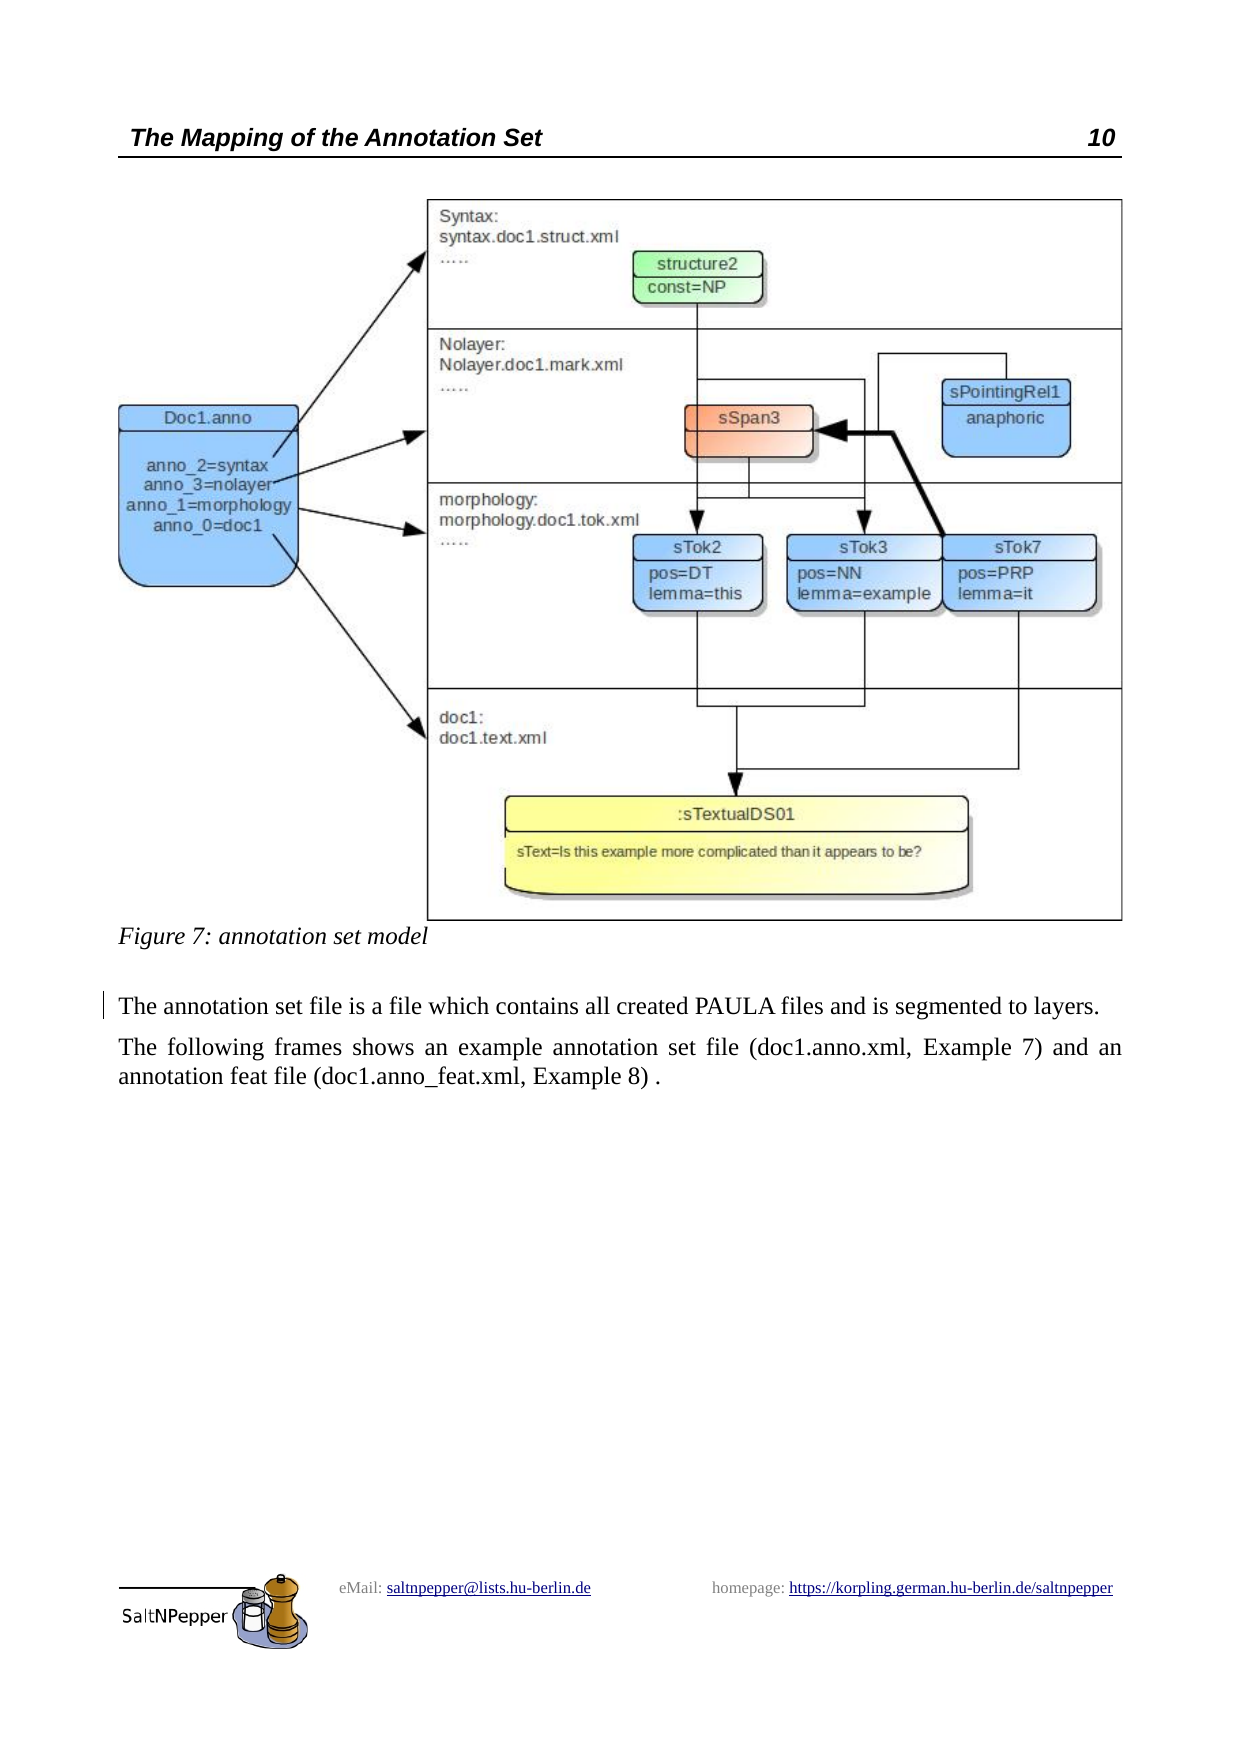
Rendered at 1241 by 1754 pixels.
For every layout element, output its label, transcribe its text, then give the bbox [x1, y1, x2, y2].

picture [118, 1573, 308, 1649]
text The annotation set file is a file which contains all created PAULA files and is segmented to layers. [118, 991, 1122, 1019]
picture [118, 199, 1123, 921]
text The following frames shows an example annotation set file (doc1.anno.xml, Example 7) and an annotation feat file (doc1.anno_feat.xml, Example 8) . [118, 1032, 1122, 1089]
text Figure 7: annotation set model [118, 921, 1122, 949]
